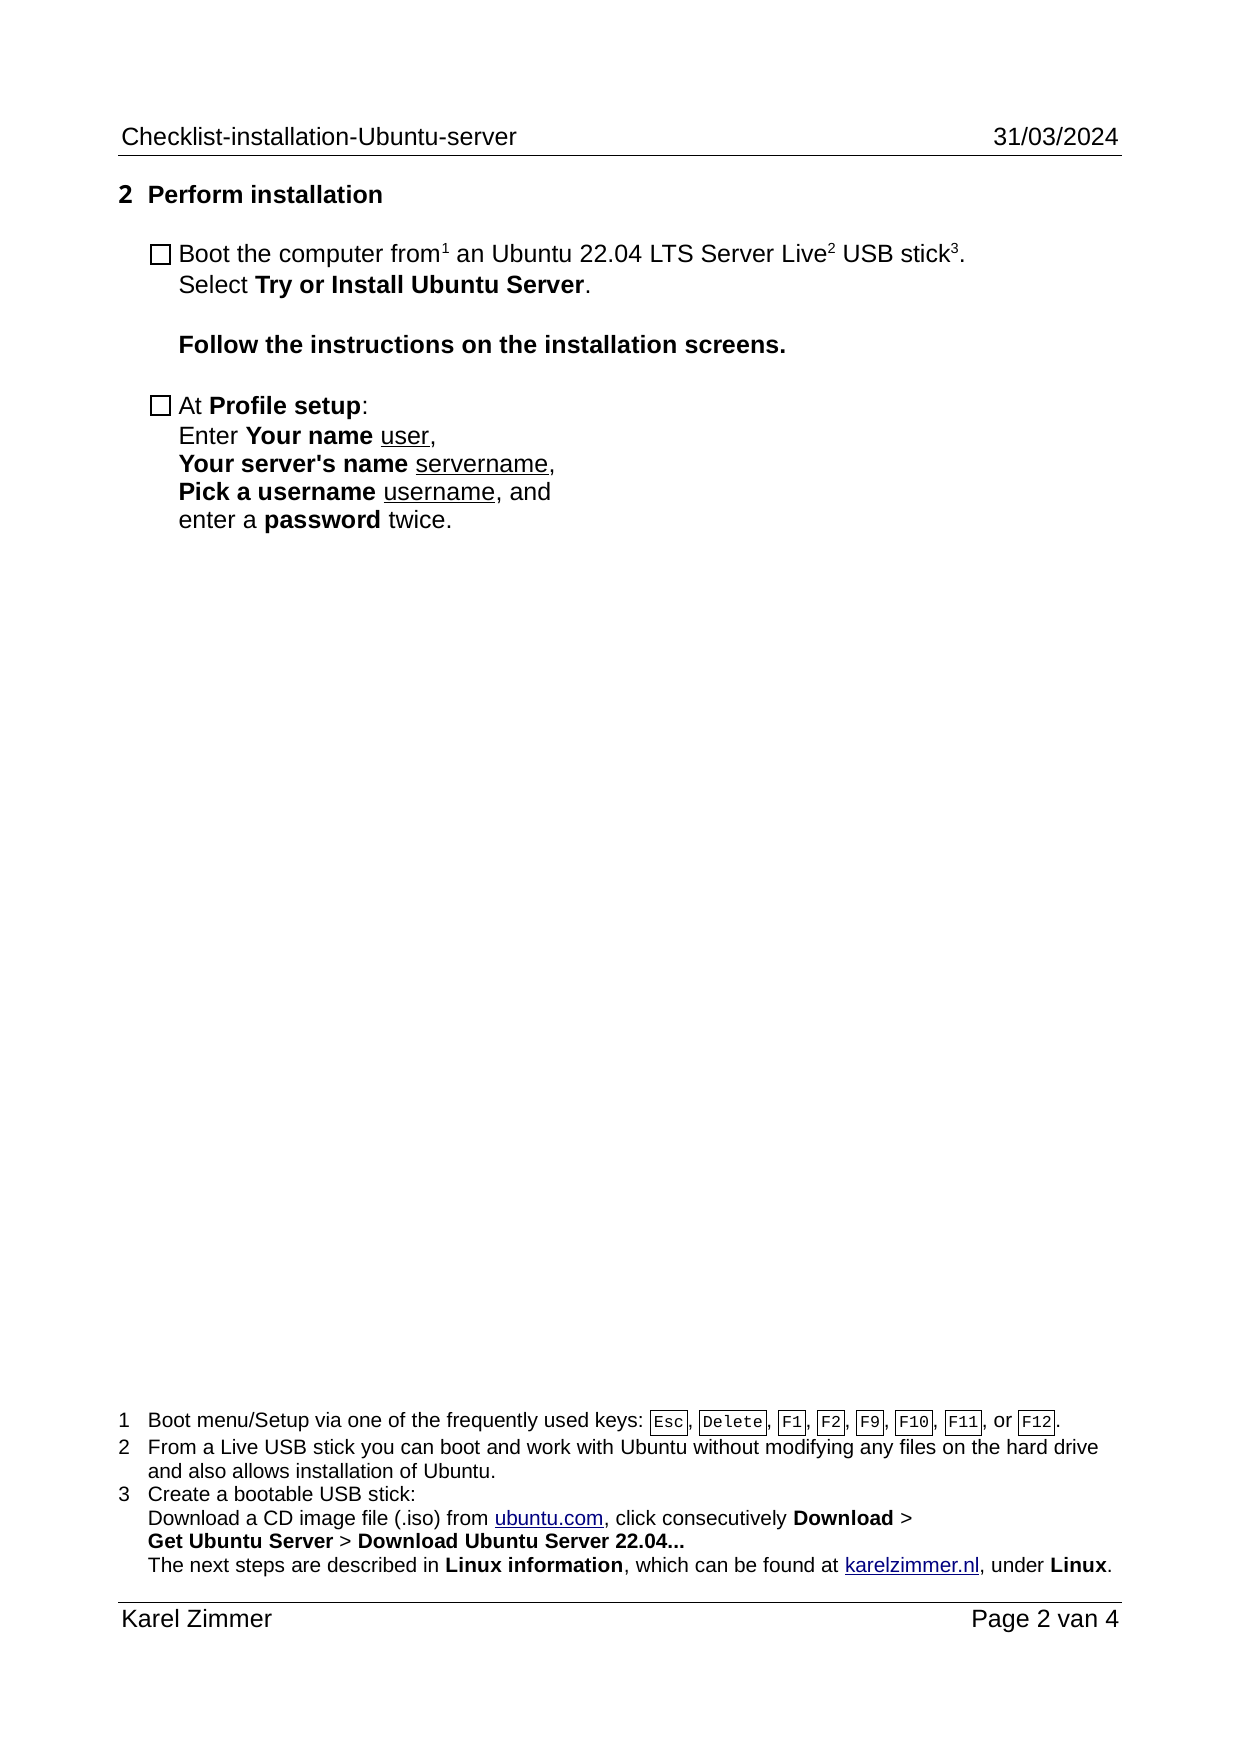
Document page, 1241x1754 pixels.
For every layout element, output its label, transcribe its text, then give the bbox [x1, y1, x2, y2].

table_cell [142, 421, 177, 535]
table_cell At Profile setup: [177, 391, 1122, 421]
table_cell [118, 360, 142, 391]
table_cell [142, 269, 177, 300]
table_cell [177, 360, 1122, 391]
table_cell [142, 360, 177, 391]
table_header [118, 239, 142, 269]
table_cell [142, 300, 177, 330]
table_header Boot the computer from an Ubuntu 22.04 LTS Server Live USB stick. [177, 239, 1122, 269]
table_header [142, 239, 177, 269]
table_cell [177, 300, 1122, 330]
table_cell [118, 330, 142, 360]
table_cell [118, 269, 142, 300]
table_cell Enter Your name user, Your server's name servername, Pick a username username, and enter a password twice. [177, 421, 1122, 535]
table_cell [142, 391, 177, 421]
table_cell [118, 391, 142, 421]
table_cell Select Try or Install Ubuntu Server. [177, 269, 1122, 300]
table_cell [118, 421, 142, 535]
list Perform installation [118, 177, 1122, 211]
table_cell Follow the instructions on the installation screens. [177, 330, 1122, 360]
table_cell [118, 300, 142, 330]
table_cell [142, 330, 177, 360]
